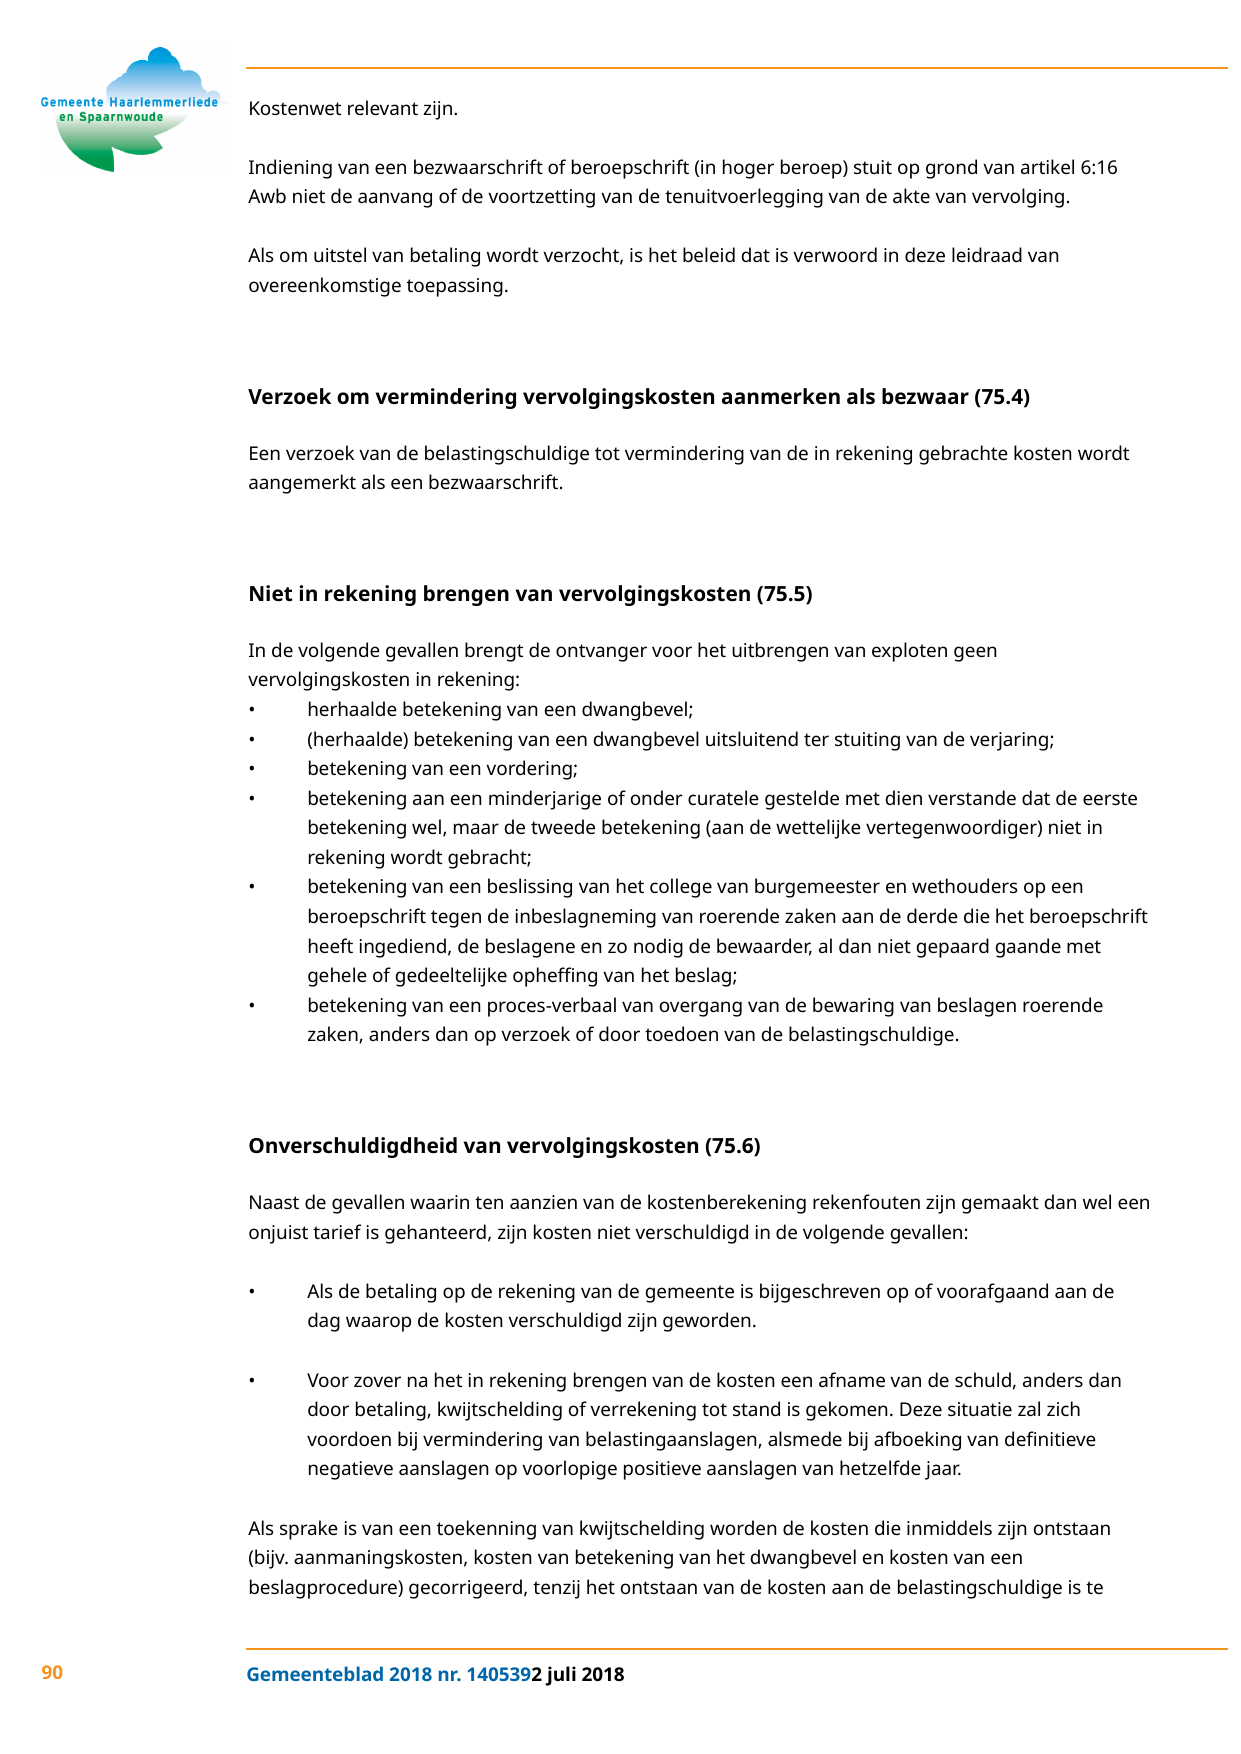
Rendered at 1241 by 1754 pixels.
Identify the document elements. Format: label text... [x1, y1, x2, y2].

text Indiening van een bezwaarschrift of beroepschrift (in hoger beroep) stuit op grond van artikel 6:16 Awb niet de aanvang of de voortzetting van de tenuitvoerlegging van de akte van vervolging. [248, 154, 1152, 209]
text In de volgende gevallen brengt de ontvanger voor het uitbrengen van exploten geen vervolgingskosten in rekening: [248, 637, 1152, 692]
text Als om uitstel van betaling wordt verzocht, is het beleid dat is verwoord in deze leidraad van overeenkomstige toepassing. [248, 243, 1152, 298]
text Als sprake is van een toekenning van kwijtschelding worden de kosten die inmiddels zijn ontstaan (bijv. aanmaningskosten, kosten van betekening van het dwangbevel en kosten van een beslagprocedure) gecorrigeerd, tenzij het ontstaan van de kosten aan de belastingschuldige is te [248, 1515, 1152, 1599]
picture [41, 47, 231, 172]
list betekening van een beslissing van het college van burgemeester en wethouders op een beroepschrift tegen de inbeslagneming van roerende zaken aan de derde die het beroepschrift heeft ingediend, de beslagene en zo nodig de bewaarder, al dan niet gepaard gaande met gehele of gedeeltelijke opheffing van het beslag; [248, 874, 1152, 988]
list (herhaalde) betekening van een dwangbevel uitsluitend ter stuiting van de verjaring; [248, 726, 1152, 752]
text Onverschuldigdheid van vervolgingskosten (75.6) [248, 1131, 1152, 1160]
text Niet in rekening brengen van vervolgingskosten (75.5) [248, 579, 1152, 607]
list betekening van een proces-verbaal van overgang van de bewaring van beslagen roerende zaken, anders dan op verzoek of door toedoen van de belastingschuldige. [248, 992, 1152, 1047]
list Als de betaling op de rekening van de gemeente is bijgeschreven op of voorafgaand aan de dag waarop de kosten verschuldigd zijn geworden. [248, 1278, 1152, 1333]
list betekening van een vordering; [248, 755, 1152, 781]
list herhaalde betekening van een dwangbevel; [248, 696, 1152, 722]
text Kostenwet relevant zijn. [248, 95, 1152, 121]
list Voor zover na het in rekening brengen van de kosten een afname van de schuld, anders dan door betaling, kwijtschelding of verrekening tot stand is gekomen. Deze situatie zal zich voordoen bij vermindering van belastingaanslagen, alsmede bij afboeking van definitieve negatieve aanslagen op voorlopige positieve aanslagen van hetzelfde jaar. [248, 1367, 1152, 1481]
list betekening aan een minderjarige of onder curatele gestelde met dien verstande dat de eerste betekening wel, maar de tweede betekening (aan de wettelijke vertegenwoordiger) niet in rekening wordt gebracht; [248, 785, 1152, 870]
text Verzoek om vermindering vervolgingskosten aanmerken als bezwaar (75.4) [248, 382, 1152, 410]
text Naast de gevallen waarin ten aanzien van de kostenberekening rekenfouten zijn gemaakt dan wel een onjuist tarief is gehanteerd, zijn kosten niet verschuldigd in de volgende gevallen: [248, 1189, 1152, 1244]
text Een verzoek van de belastingschuldige tot vermindering van de in rekening gebrachte kosten wordt aangemerkt als een bezwaarschrift. [248, 440, 1152, 495]
